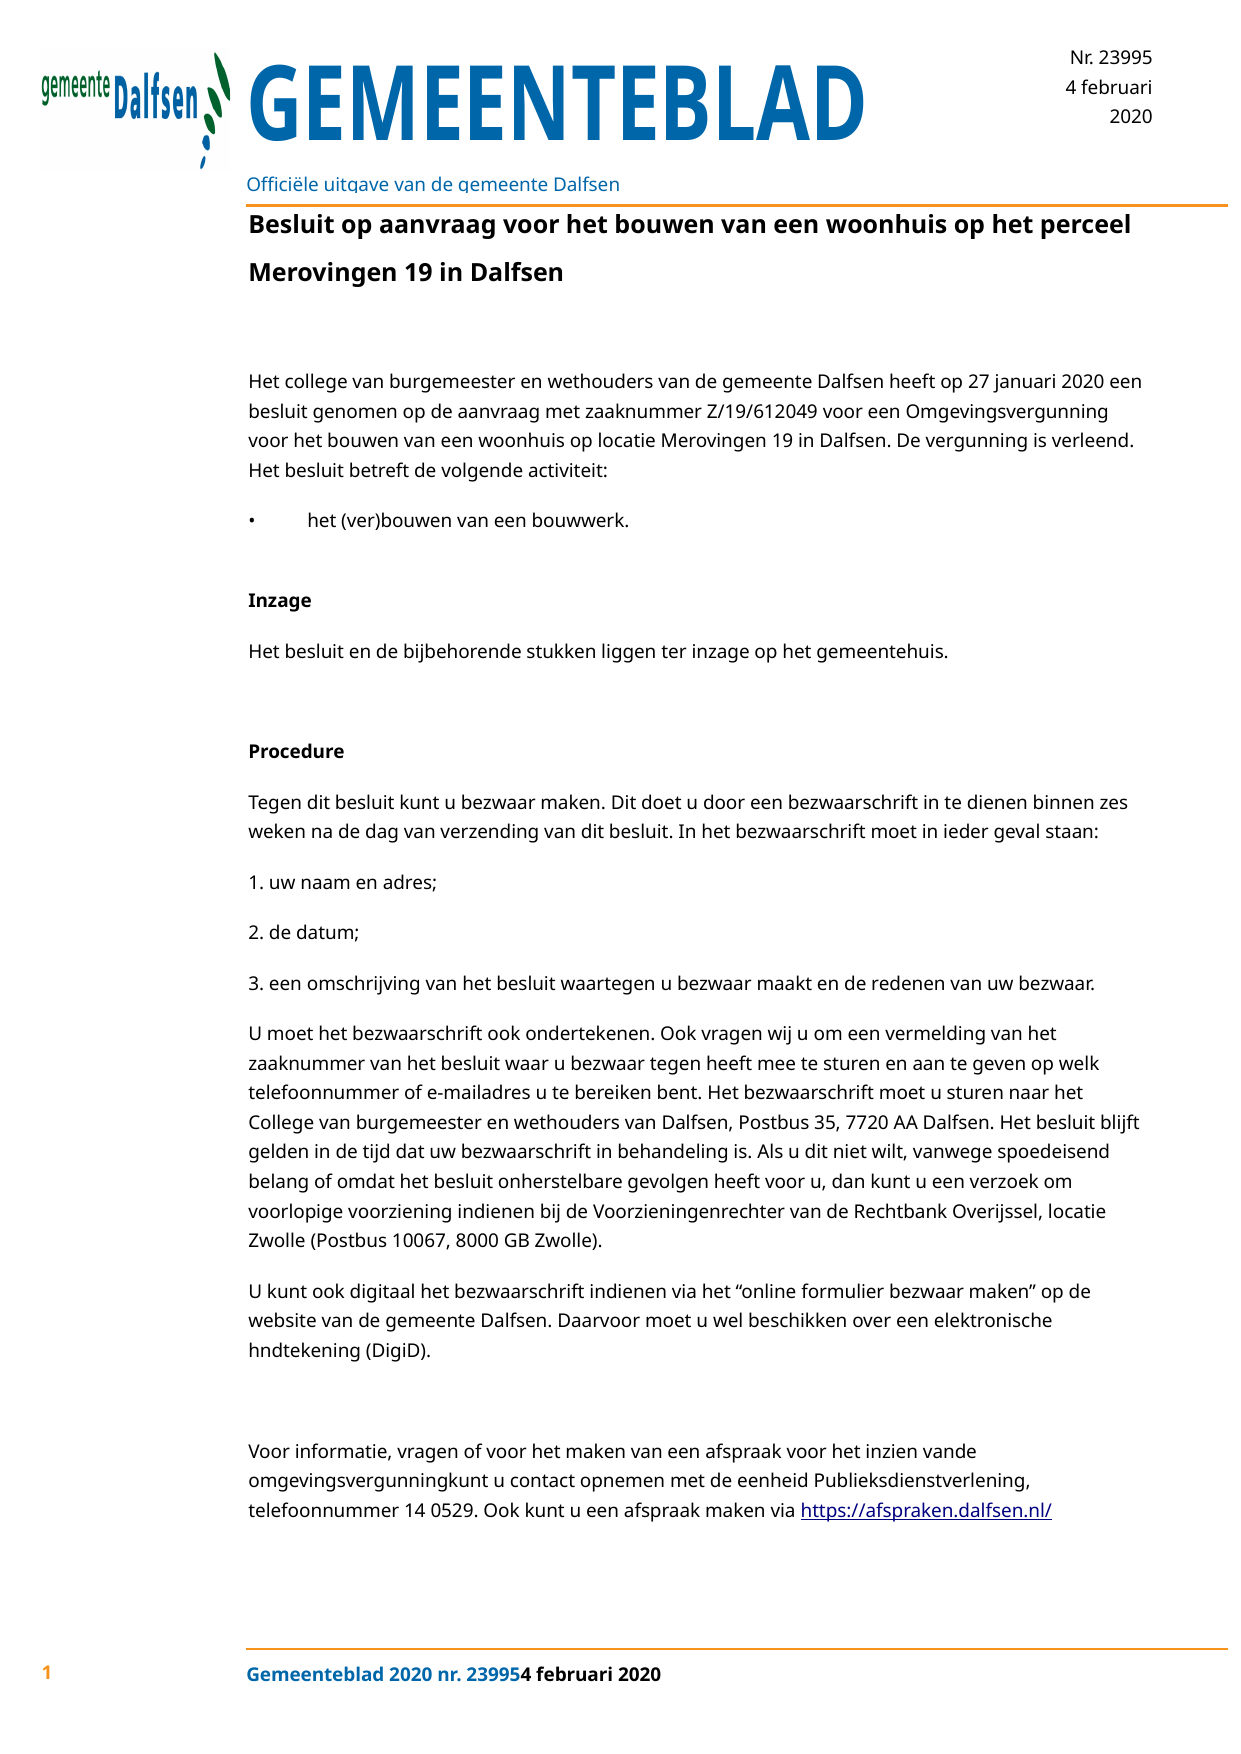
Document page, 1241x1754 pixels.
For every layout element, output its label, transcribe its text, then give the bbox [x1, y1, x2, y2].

text Tegen dit besluit kunt u bezwaar maken. Dit doet u door een bezwaarschrift in te dienen binnen zes weken na de dag van verzending van dit besluit. In het bezwaarschrift moet in ieder geval staan: [248, 789, 1152, 844]
list het (ver)bouwen van een bouwwerk. [248, 507, 1152, 533]
text Inzage [248, 587, 1152, 613]
text Het besluit en de bijbehorende stukken liggen ter inzage op het gemeentehuis. [248, 638, 1152, 664]
text 1. uw naam en adres; [248, 869, 1152, 895]
text Het college van burgemeester en wethouders van de gemeente Dalfsen heeft op 27 januari 2020 een besluit genomen op de aanvraag met zaaknummer Z/19/612049 voor een Omgevingsvergunning voor het bouwen van een woonhuis op locatie Merovingen 19 in Dalfsen. De vergunning is verleend. Het besluit betreft de volgende activiteit: [248, 368, 1152, 483]
text Procedure [248, 739, 1152, 764]
picture [41, 47, 231, 172]
text U kunt ook digitaal het bezwaarschrift indienen via het “online formulier bezwaar maken” op de website van de gemeente Dalfsen. Daarvoor moet u wel beschikken over een elektronische hndtekening (DigiD). [248, 1278, 1152, 1363]
text 3. een omschrijving van het besluit waartegen u bezwaar maakt en de redenen van uw bezwaar. [248, 970, 1152, 996]
text Besluit op aanvraag voor het bouwen van een woonhuis op het perceel Merovingen 19 in Dalfsen [248, 207, 1152, 288]
text 2. de datum; [248, 919, 1152, 945]
text U moet het bezwaarschrift ook ondertekenen. Ook vragen wij u om een vermelding van het zaaknummer van het besluit waar u bezwaar tegen heeft mee te sturen en aan te geven op welk telefoonnummer of e-mailadres u te bereiken bent. Het bezwaarschrift moet u sturen naar het College van burgemeester en wethouders van Dalfsen, Postbus 35, 7720 AA Dalfsen. Het besluit blijft gelden in de tijd dat uw bezwaarschrift in behandeling is. Als u dit niet wilt, vanwege spoedeisend belang of omdat het besluit onherstelbare gevolgen heeft voor u, dan kunt u een verzoek om voorlopige voorziening indienen bij de Voorzieningenrechter van de Rechtbank Overijssel, locatie Zwolle (Postbus 10067, 8000 GB Zwolle). [248, 1020, 1152, 1253]
text Voor informatie, vragen of voor het maken van een afspraak voor het inzien vande omgevingsvergunningkunt u contact opnemen met de eenheid Publieksdienstverlening, telefoonnummer 14 0529. Ook kunt u een afspraak maken via https://afspraken.dalfsen.nl/ [248, 1438, 1152, 1523]
